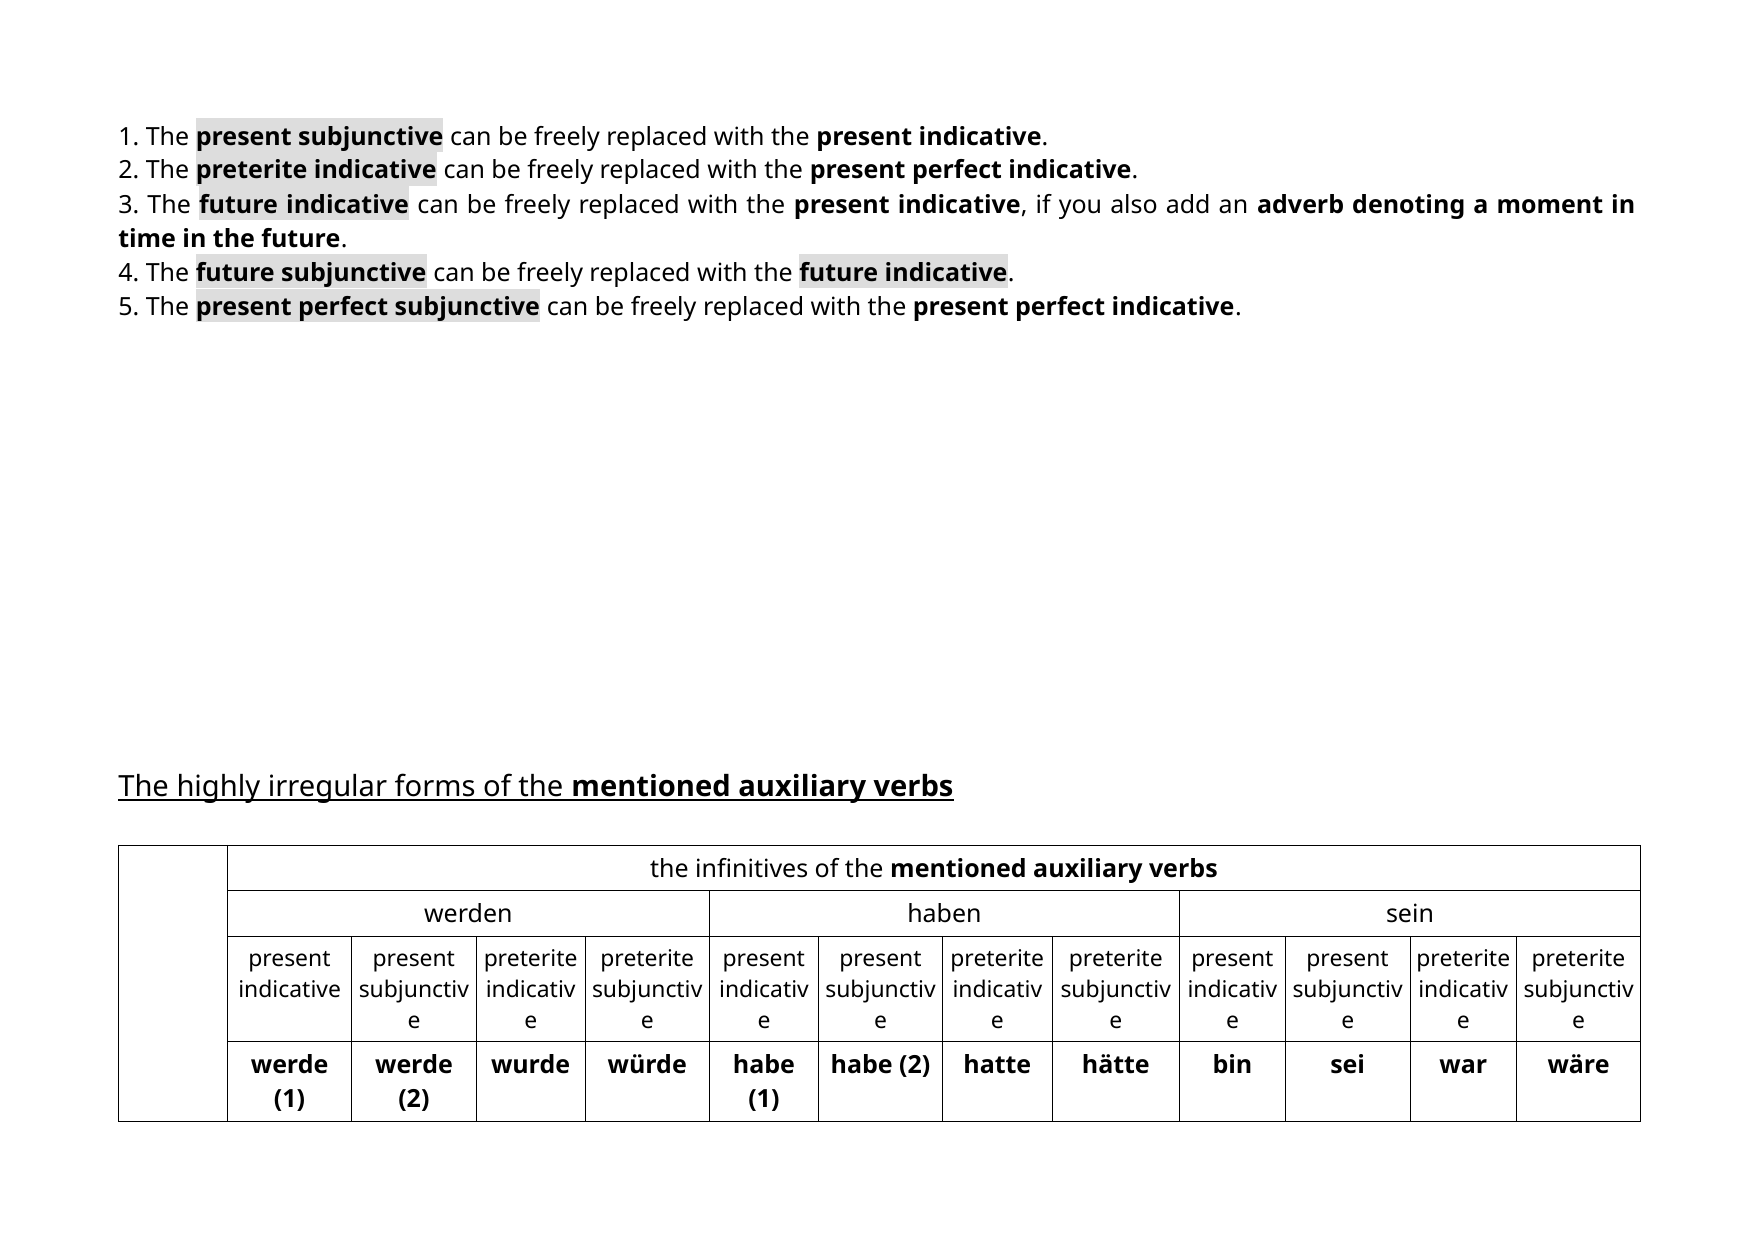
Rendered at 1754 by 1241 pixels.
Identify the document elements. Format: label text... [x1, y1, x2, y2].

text 5. The present perfect subjunctive can be freely replaced with the present perfect indicative. [118, 288, 1636, 322]
table_cell present indicative [1180, 937, 1285, 1041]
table_cell sei [1286, 1042, 1410, 1121]
table_cell hatte [943, 1042, 1052, 1121]
table_cell bin [1180, 1042, 1285, 1121]
table_cell wäre [1517, 1042, 1640, 1121]
table_cell wurde [477, 1042, 585, 1121]
table_cell present subjunctive [819, 937, 942, 1041]
text 2. The preterite indicative can be freely replaced with the present perfect indicative. [118, 152, 1636, 186]
table_cell present indicative [710, 937, 818, 1041]
table_cell werde (1) [228, 1042, 351, 1121]
text 3. The future indicative can be freely replaced with the present indicative, if you also add an adverb denoting a moment in time in the future. [118, 186, 1636, 254]
table_cell preterite indicative [477, 937, 585, 1041]
table_cell preterite subjunctive [1053, 937, 1179, 1041]
text The highly irregular forms of the mentioned auxiliary verbs [118, 765, 1636, 805]
table_cell preterite subjunctive [586, 937, 709, 1041]
text 4. The future subjunctive can be freely replaced with the future indicative. [118, 254, 1636, 288]
table_cell war [1411, 1042, 1516, 1121]
table_cell preterite indicative [1411, 937, 1516, 1041]
table_cell werde (2) [352, 1042, 476, 1121]
table_cell present subjunctive [1286, 937, 1410, 1041]
table_cell present indicative [228, 937, 351, 1041]
table_cell habe (1) [710, 1042, 818, 1121]
table_cell present subjunctive [352, 937, 476, 1041]
table_cell haben [710, 891, 1179, 936]
text 1. The present subjunctive can be freely replaced with the present indicative. [118, 118, 1636, 152]
table_cell hätte [1053, 1042, 1179, 1121]
table_cell preterite subjunctive [1517, 937, 1640, 1041]
table_header [119, 846, 227, 1121]
table_cell sein [1180, 891, 1640, 936]
table_cell preterite indicative [943, 937, 1052, 1041]
table_cell werden [228, 891, 709, 936]
table_cell würde [586, 1042, 709, 1121]
table_header the infinitives of the mentioned auxiliary verbs [228, 846, 1640, 890]
table_cell habe (2) [819, 1042, 942, 1121]
